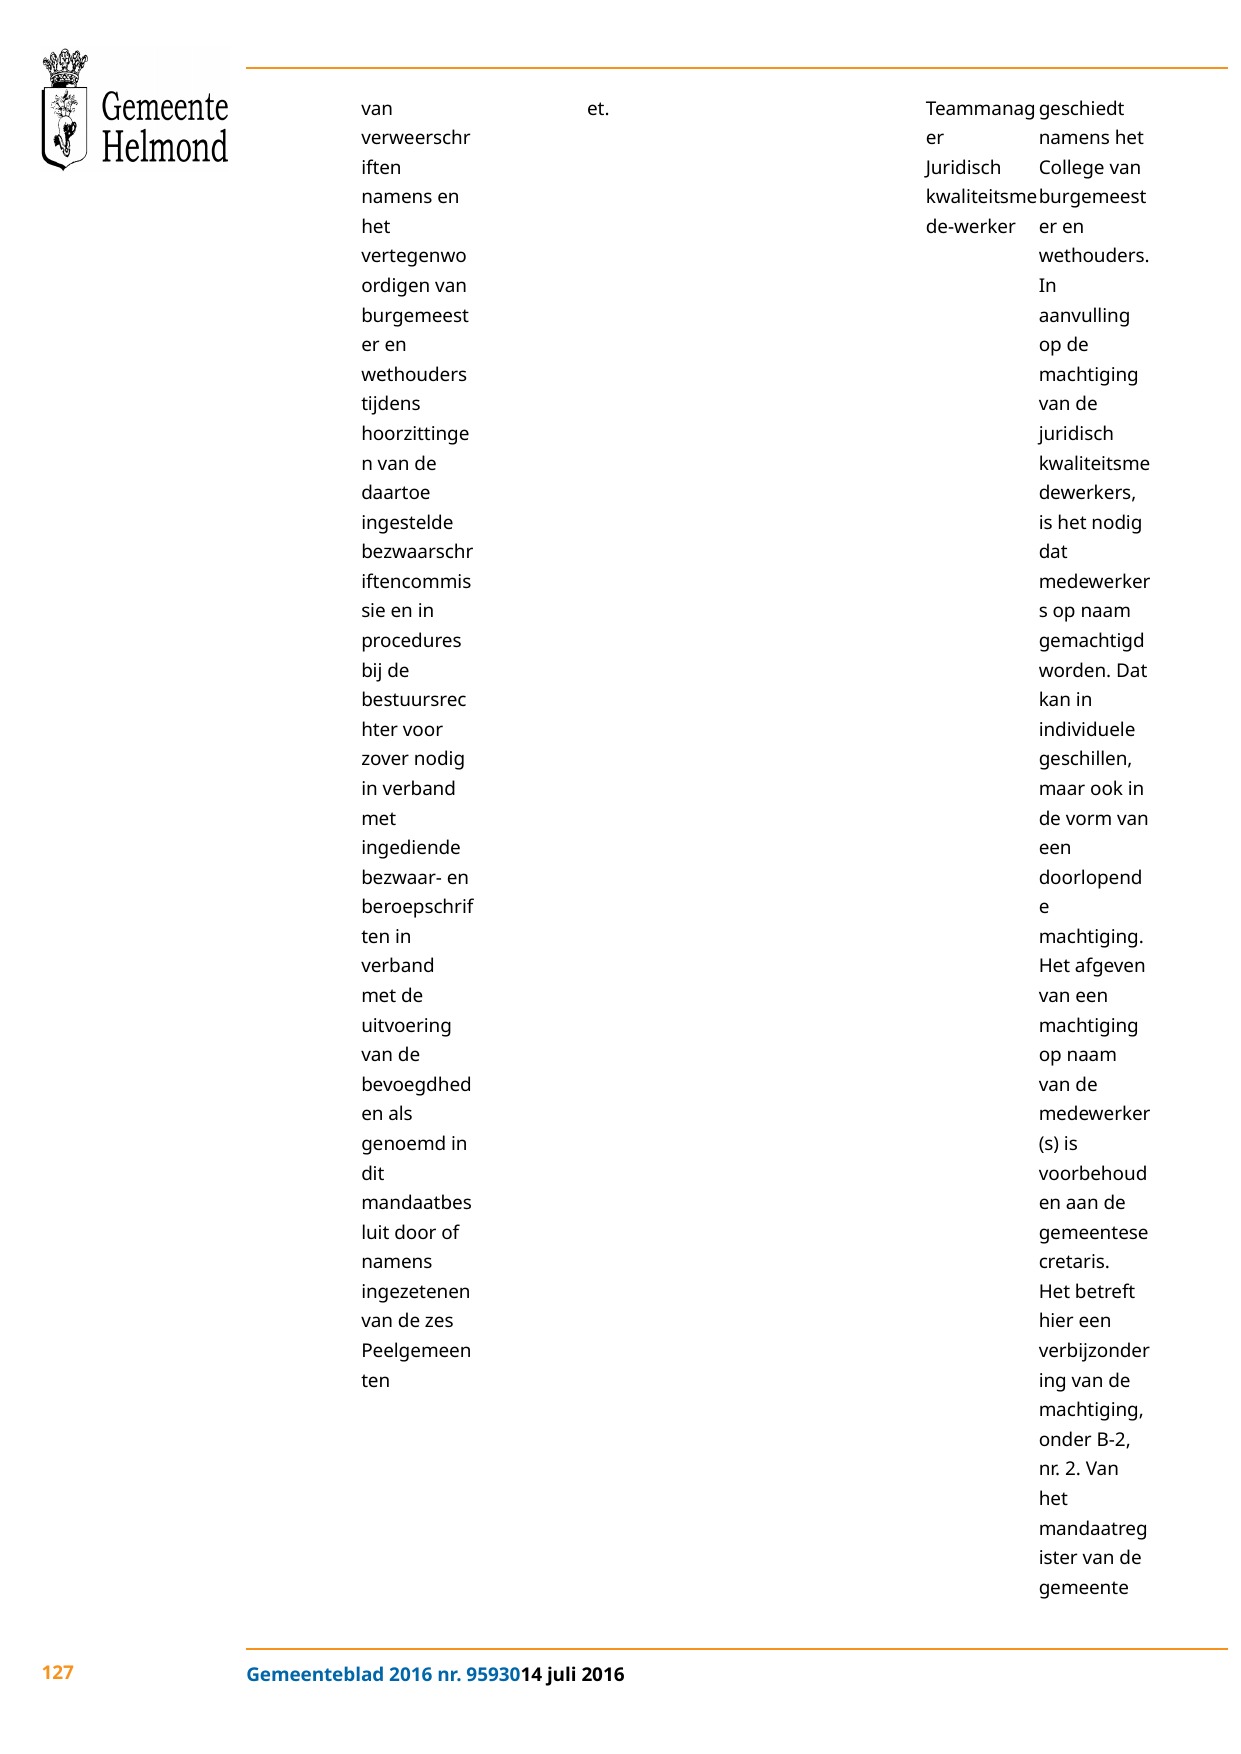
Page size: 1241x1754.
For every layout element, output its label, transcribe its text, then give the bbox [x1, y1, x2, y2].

table_cell Teammanager Juridisch kwaliteitsmede-werker [926, 95, 1038, 1600]
table_cell [248, 95, 361, 1600]
table_cell [474, 95, 587, 1600]
table_cell van verweerschriften namens en het vertegenwoordigen van burgemeester en wethouders tijdens hoorzittingen van de daartoe ingestelde bezwaarschriftencommissie en in procedures bij de bestuursrechter voor zover nodig in verband met ingediende bezwaar- en beroepschriften in verband met de uitvoering van de bevoegdheden als genoemd in dit mandaatbesluit door of namens ingezetenen van de zes Peelgemeenten [361, 95, 474, 1600]
table_cell [813, 95, 926, 1600]
table_cell et. [587, 95, 700, 1600]
table_cell geschiedt namens het College van burgemeester en wethouders. In aanvulling op de machtiging van de juridisch kwaliteitsmedewerkers, is het nodig dat medewerkers op naam gemachtigd worden. Dat kan in individuele geschillen, maar ook in de vorm van een doorlopende machtiging. Het afgeven van een machtiging op naam van de medewerker(s) is voorbehouden aan de gemeentesecretaris. Het betreft hier een verbijzondering van de machtiging, onder B-2, nr. 2. Van het mandaatregister van de gemeente [1039, 95, 1152, 1600]
table_cell [700, 95, 813, 1600]
picture [41, 47, 231, 172]
